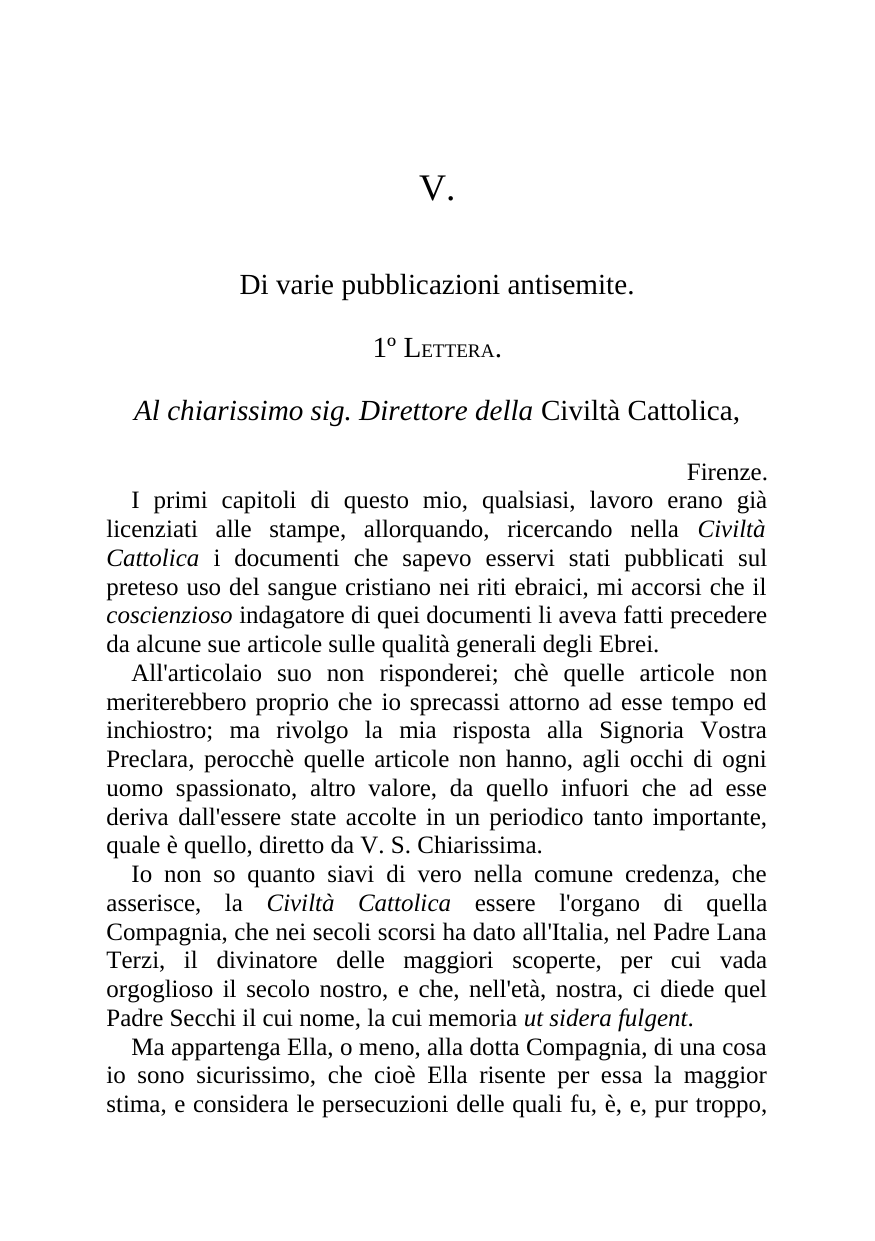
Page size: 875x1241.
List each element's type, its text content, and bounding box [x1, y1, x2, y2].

text Ma appartenga Ella, o meno, alla dotta Compagnia, di una cosa io sono sicurissimo, che cioè Ella risente per essa la maggior stima, e considera le persecuzioni delle quali fu, è, e, pur troppo, [106, 1032, 768, 1118]
text 1º Lettera. [106, 331, 768, 364]
subtitle Di varie pubblicazioni antisemite. [106, 267, 768, 301]
text Al chiarissimo sig. Direttore della Civiltà Cattolica, [106, 393, 768, 427]
text Io non so quanto siavi di vero nella comune credenza, che asserisce, la Civiltà Cattolica essere l'organo di quella Compagnia, che nei secoli scorsi ha dato all'Italia, nel Padre Lana Terzi, il divinatore delle maggiori scoperte, per cui vada orgoglioso il secolo nostro, e che, nell'età, nostra, ci diede quel Padre Secchi il cui nome, la cui memoria ut sidera fulgent. [106, 859, 768, 1032]
subtitle V. [106, 165, 768, 208]
text All'articolaio suo non risponderei; chè quelle articole non meriterebbero proprio che io sprecassi attorno ad esse tempo ed inchiostro; ma rivolgo la mia risposta alla Signoria Vostra Preclara, perocchè quelle articole non hanno, agli occhi di ogni uomo spassionato, altro valore, da quello infuori che ad esse deriva dall'essere state accolte in un periodico tanto importante, quale è quello, diretto da V. S. Chiarissima. [106, 658, 768, 859]
text I primi capitoli di questo mio, qualsiasi, lavoro erano già licenziati alle stampe, allorquando, ricercando nella Civiltà Cattolica i documenti che sapevo esservi stati pubblicati sul preteso uso del sangue cristiano nei riti ebraici, mi accorsi che il coscienzioso indagatore di quei documenti li aveva fatti precedere da alcune sue articole sulle qualità generali degli Ebrei. [106, 485, 768, 658]
text Firenze. [106, 457, 768, 485]
